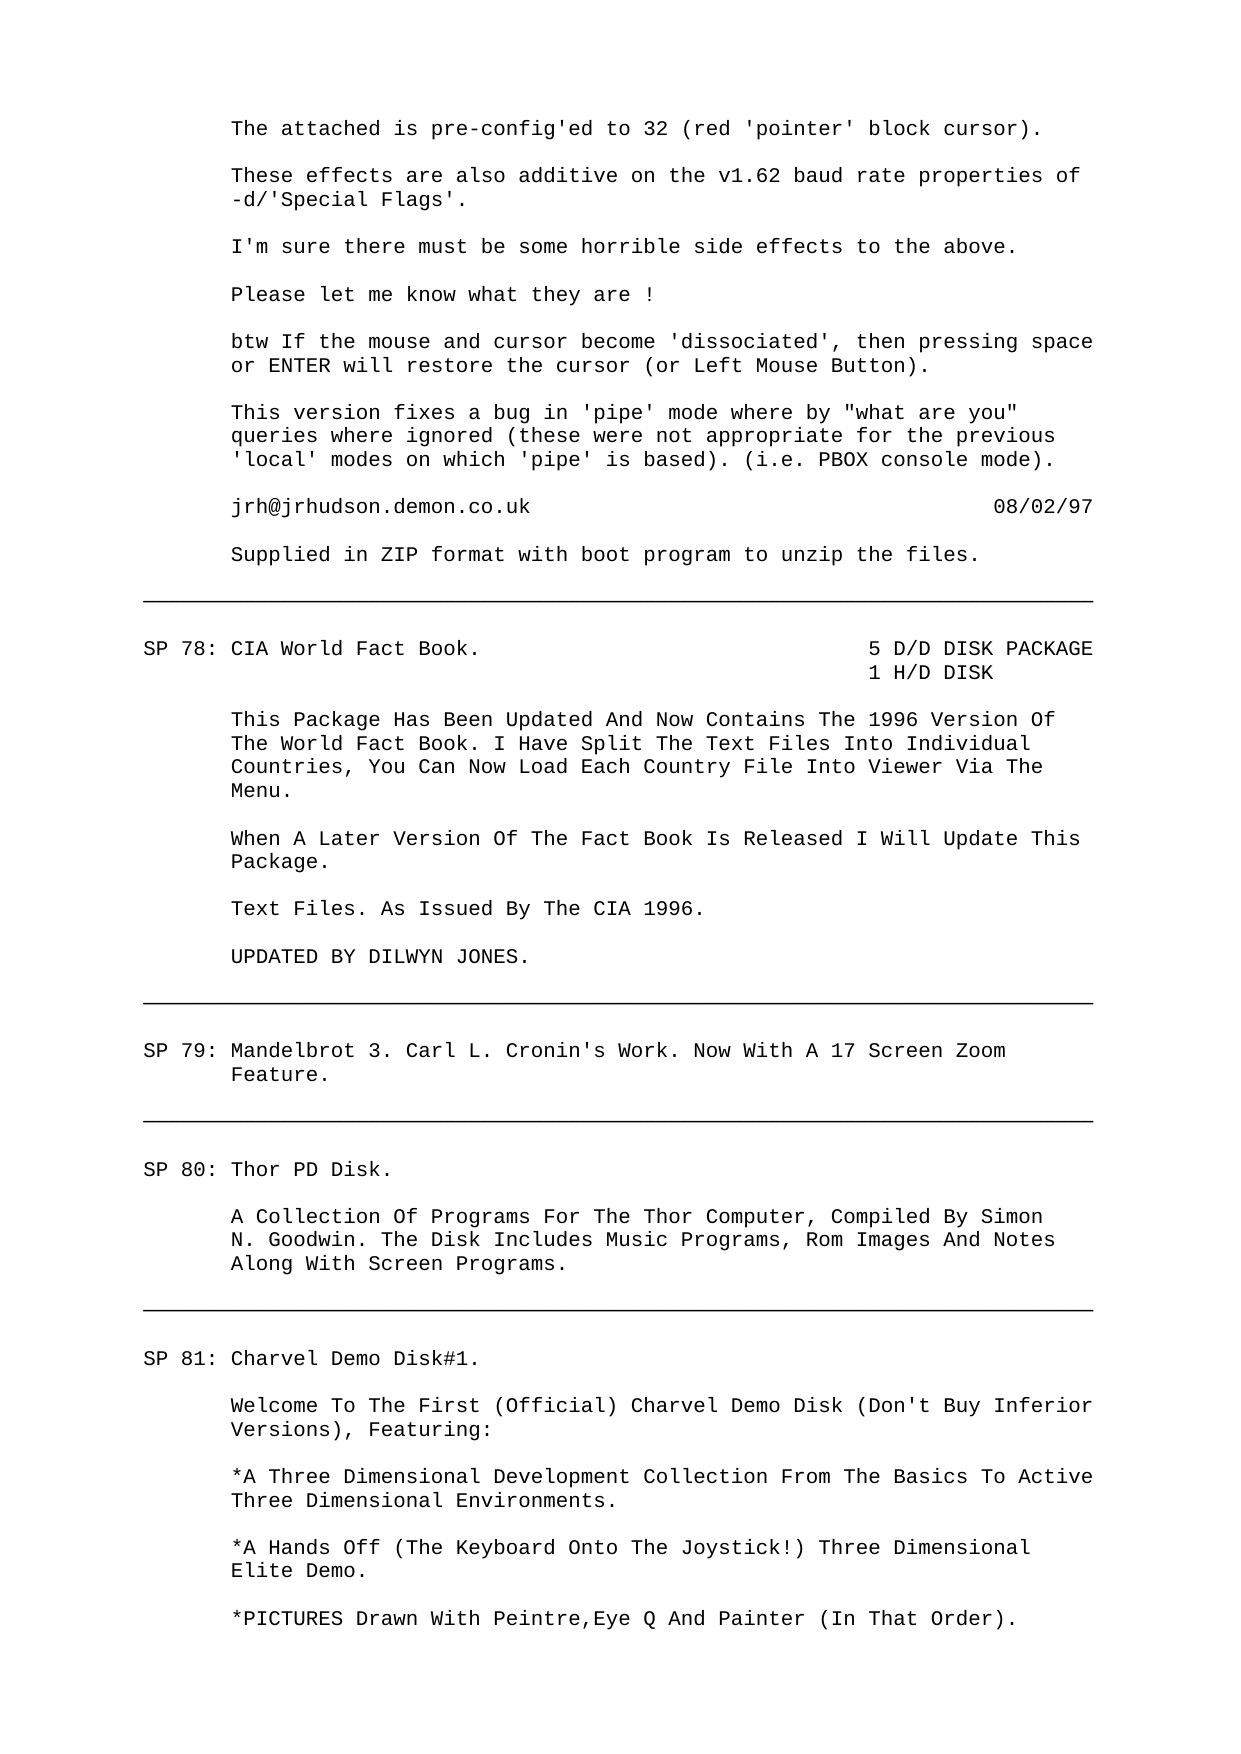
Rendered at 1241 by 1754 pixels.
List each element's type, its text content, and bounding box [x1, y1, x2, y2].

text The World Fact Book. I Have Split The Text Files Into Individual [118, 733, 1122, 757]
text SP 80: Thor PD Disk. [118, 1158, 1122, 1182]
text SP 78: CIA World Fact Book. 5 D/D DISK PACKAGE [118, 638, 1122, 662]
text N. Goodwin. The Disk Includes Music Programs, Rom Images And Notes [118, 1229, 1122, 1253]
text Along With Screen Programs. [118, 1253, 1122, 1277]
text *A Three Dimensional Development Collection From The Basics To Active [118, 1466, 1122, 1489]
text When A Later Version Of The Fact Book Is Released I Will Update This [118, 827, 1122, 851]
text This Package Has Been Updated And Now Contains The 1996 Version Of [118, 709, 1122, 733]
text 1 H/D DISK [118, 662, 1122, 686]
text btw If the mouse and cursor become 'dissociated', then pressing space [118, 331, 1122, 354]
text Elite Demo. [118, 1561, 1122, 1584]
text *PICTURES Drawn With Peintre,Eye Q And Painter (In That Order). [118, 1608, 1122, 1631]
text These effects are also additive on the v1.62 baud rate properties of [118, 165, 1122, 189]
text UPDATED BY DILWYN JONES. [118, 946, 1122, 969]
text Countries, You Can Now Load Each Country File Into Viewer Via The [118, 757, 1122, 780]
text Please let me know what they are ! [118, 284, 1122, 307]
text ──────────────────────────────────────────────────────────────────────────── [118, 993, 1122, 1017]
text -d/'Special Flags'. [118, 189, 1122, 213]
text This version fixes a bug in 'pipe' mode where by "what are you" [118, 402, 1122, 426]
text A Collection Of Programs For The Thor Computer, Compiled By Simon [118, 1206, 1122, 1229]
text Supplied in ZIP format with boot program to unzip the files. [118, 544, 1122, 567]
text 'local' modes on which 'pipe' is based). (i.e. PBOX console mode). [118, 449, 1122, 473]
text Package. [118, 851, 1122, 875]
text or ENTER will restore the cursor (or Left Mouse Button). [118, 354, 1122, 378]
text Menu. [118, 780, 1122, 804]
text queries where ignored (these were not appropriate for the previous [118, 426, 1122, 449]
text jrh@jrhudson.demon.co.uk 08/02/97 [118, 496, 1122, 520]
text Three Dimensional Environments. [118, 1489, 1122, 1513]
text ──────────────────────────────────────────────────────────────────────────── [118, 1300, 1122, 1324]
text Welcome To The First (Official) Charvel Demo Disk (Don't Buy Inferior [118, 1395, 1122, 1419]
text I'm sure there must be some horrible side effects to the above. [118, 236, 1122, 260]
text Versions), Featuring: [118, 1419, 1122, 1442]
text The attached is pre-config'ed to 32 (red 'pointer' block cursor). [118, 118, 1122, 142]
text SP 79: Mandelbrot 3. Carl L. Cronin's Work. Now With A 17 Screen Zoom [118, 1040, 1122, 1064]
text Text Files. As Issued By The CIA 1996. [118, 898, 1122, 922]
text *A Hands Off (The Keyboard Onto The Joystick!) Three Dimensional [118, 1537, 1122, 1561]
text ──────────────────────────────────────────────────────────────────────────── [118, 1111, 1122, 1135]
text SP 81: Charvel Demo Disk#1. [118, 1348, 1122, 1371]
text ──────────────────────────────────────────────────────────────────────────── [118, 591, 1122, 615]
text Feature. [118, 1064, 1122, 1088]
